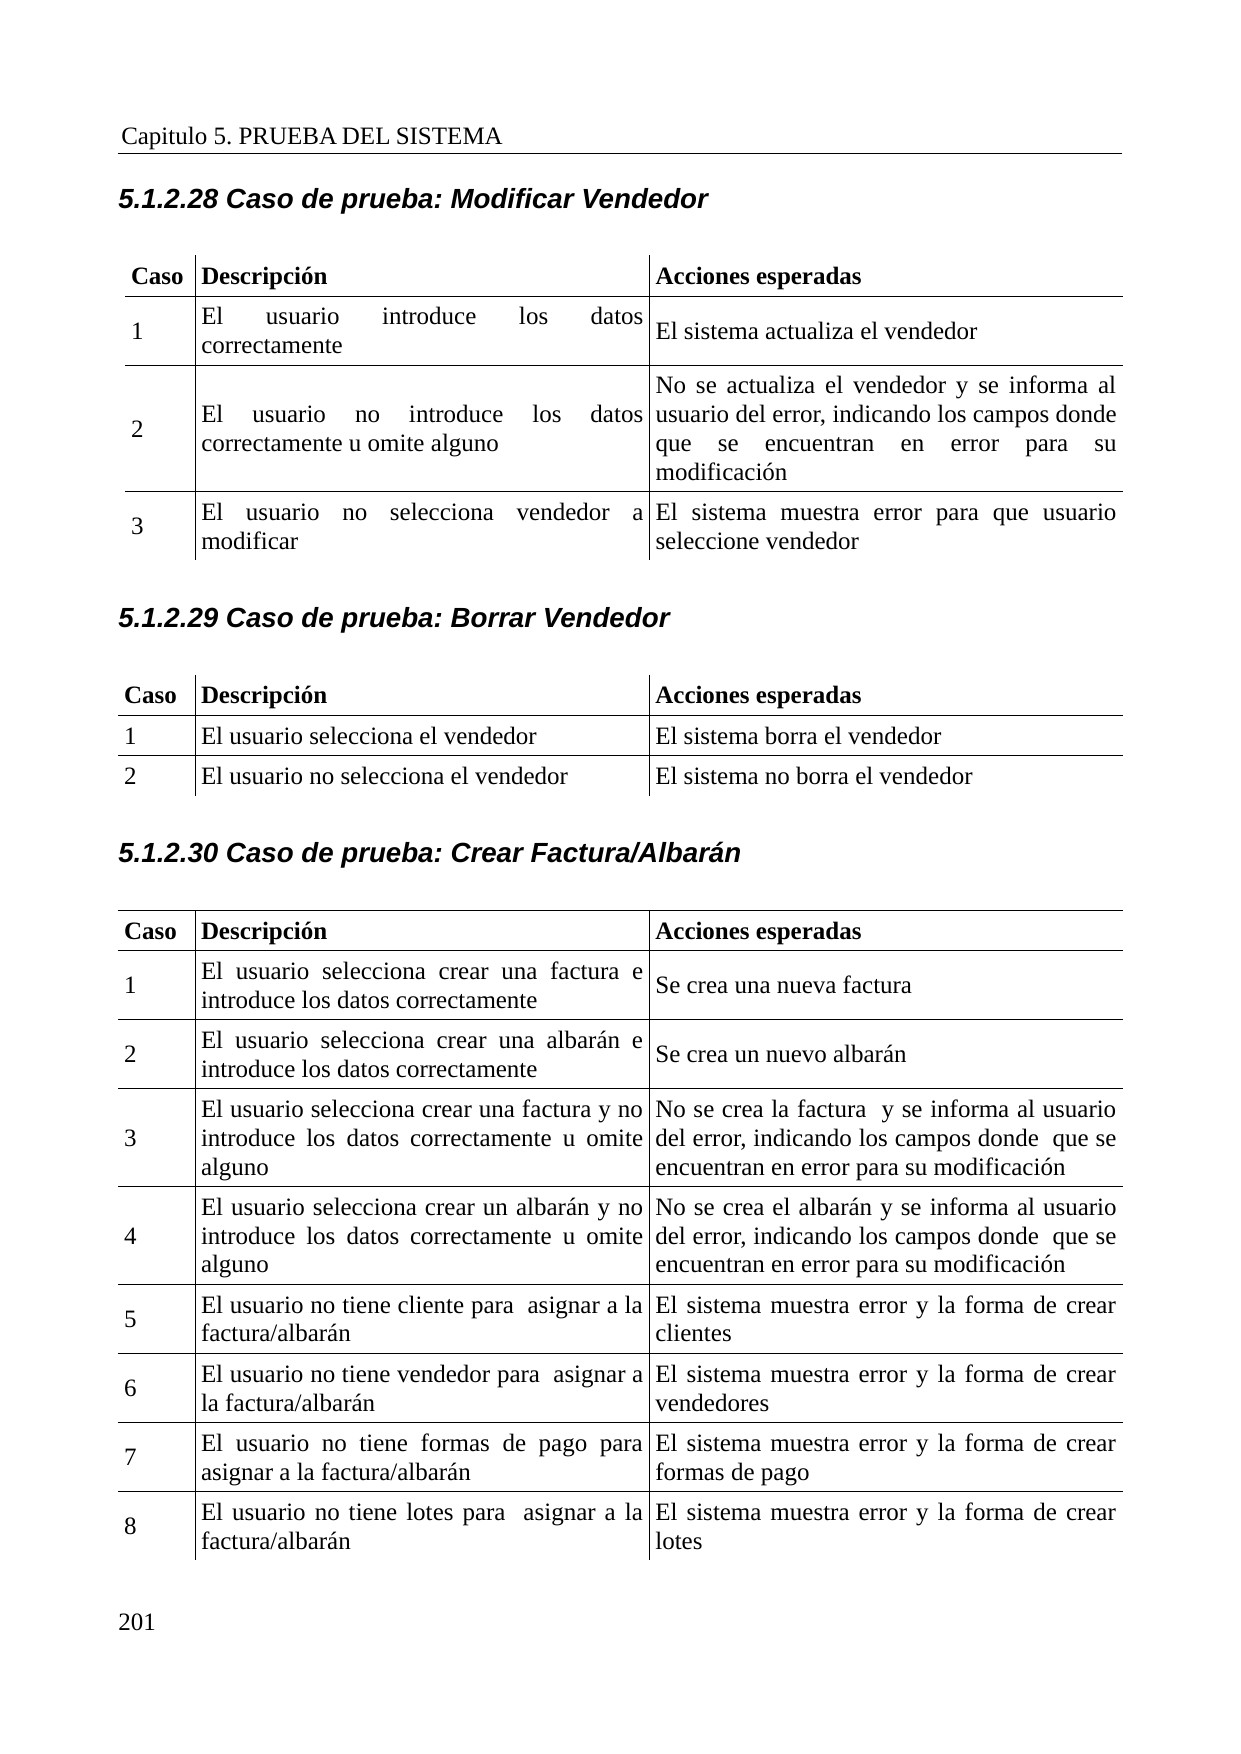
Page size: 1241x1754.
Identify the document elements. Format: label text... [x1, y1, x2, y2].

table_cell No se actualiza el vendedor y se informa al usuario del error, indicando los campos donde que se encuentran en error para su modificación [650, 366, 1123, 491]
table_cell El sistema borra el vendedor [650, 716, 1123, 755]
table_cell 1 [118, 716, 195, 755]
subtitle 5.1.2.30 Caso de prueba: Crear Factura/Albarán [118, 837, 1122, 869]
table_header Acciones esperadas [650, 255, 1123, 296]
table_header Caso [125, 255, 195, 296]
table_cell El usuario selecciona crear una factura e introduce los datos correctamente [196, 951, 649, 1019]
table_cell El usuario no tiene lotes para asignar a la factura/albarán [196, 1492, 649, 1560]
table_cell El sistema muestra error y la forma de crear lotes [650, 1492, 1123, 1560]
table_header Descripción [196, 911, 649, 950]
table_cell Se crea un nuevo albarán [650, 1020, 1123, 1088]
table_cell 2 [118, 1020, 195, 1088]
table_cell El usuario no tiene formas de pago para asignar a la factura/albarán [196, 1423, 649, 1491]
table_cell El usuario no tiene vendedor para asignar a la factura/albarán [196, 1354, 649, 1422]
table_header Caso [118, 675, 195, 715]
table_cell El usuario no introduce los datos correctamente u omite alguno [196, 366, 649, 491]
table_cell El sistema no borra el vendedor [650, 756, 1123, 796]
table_cell No se crea la factura y se informa al usuario del error, indicando los campos donde que se encuentran en error para su modificación [650, 1089, 1123, 1186]
table_header Acciones esperadas [650, 911, 1123, 950]
table_header Caso [118, 911, 195, 950]
table_header Acciones esperadas [650, 675, 1123, 715]
table_cell 5 [118, 1285, 195, 1353]
table_cell El usuario no selecciona el vendedor [196, 756, 649, 796]
table_cell 1 [118, 951, 195, 1019]
table_cell El usuario introduce los datos correctamente [196, 297, 649, 365]
table_cell El sistema muestra error y la forma de crear vendedores [650, 1354, 1123, 1422]
table_cell El usuario no tiene cliente para asignar a la factura/albarán [196, 1285, 649, 1353]
table_cell El sistema muestra error y la forma de crear clientes [650, 1285, 1123, 1353]
table_cell No se crea el albarán y se informa al usuario del error, indicando los campos donde que se encuentran en error para su modificación [650, 1187, 1123, 1284]
table_cell 2 [125, 366, 195, 491]
table_cell El sistema muestra error y la forma de crear formas de pago [650, 1423, 1123, 1491]
table_cell 6 [118, 1354, 195, 1422]
table_cell El usuario selecciona el vendedor [196, 716, 649, 755]
table_cell 3 [118, 1089, 195, 1186]
table_cell 3 [125, 492, 195, 560]
table_cell 8 [118, 1492, 195, 1560]
table_cell El usuario selecciona crear una factura y no introduce los datos correctamente u omite alguno [196, 1089, 649, 1186]
table_cell 1 [125, 297, 195, 365]
table_cell El sistema muestra error para que usuario seleccione vendedor [650, 492, 1123, 560]
subtitle 5.1.2.29 Caso de prueba: Borrar Vendedor [118, 602, 1122, 633]
table_cell El usuario no selecciona vendedor a modificar [196, 492, 649, 560]
table_cell El usuario selecciona crear un albarán y no introduce los datos correctamente u omite alguno [196, 1187, 649, 1284]
table_cell 2 [118, 756, 195, 796]
table_cell El usuario selecciona crear una albarán e introduce los datos correctamente [196, 1020, 649, 1088]
table_header Descripción [196, 675, 649, 715]
table_header Descripción [196, 255, 649, 296]
table_cell 4 [118, 1187, 195, 1284]
table_cell 7 [118, 1423, 195, 1491]
subtitle 5.1.2.28 Caso de prueba: Modificar Vendedor [118, 182, 1122, 214]
table_cell Se crea una nueva factura [650, 951, 1123, 1019]
table_cell El sistema actualiza el vendedor [650, 297, 1123, 365]
